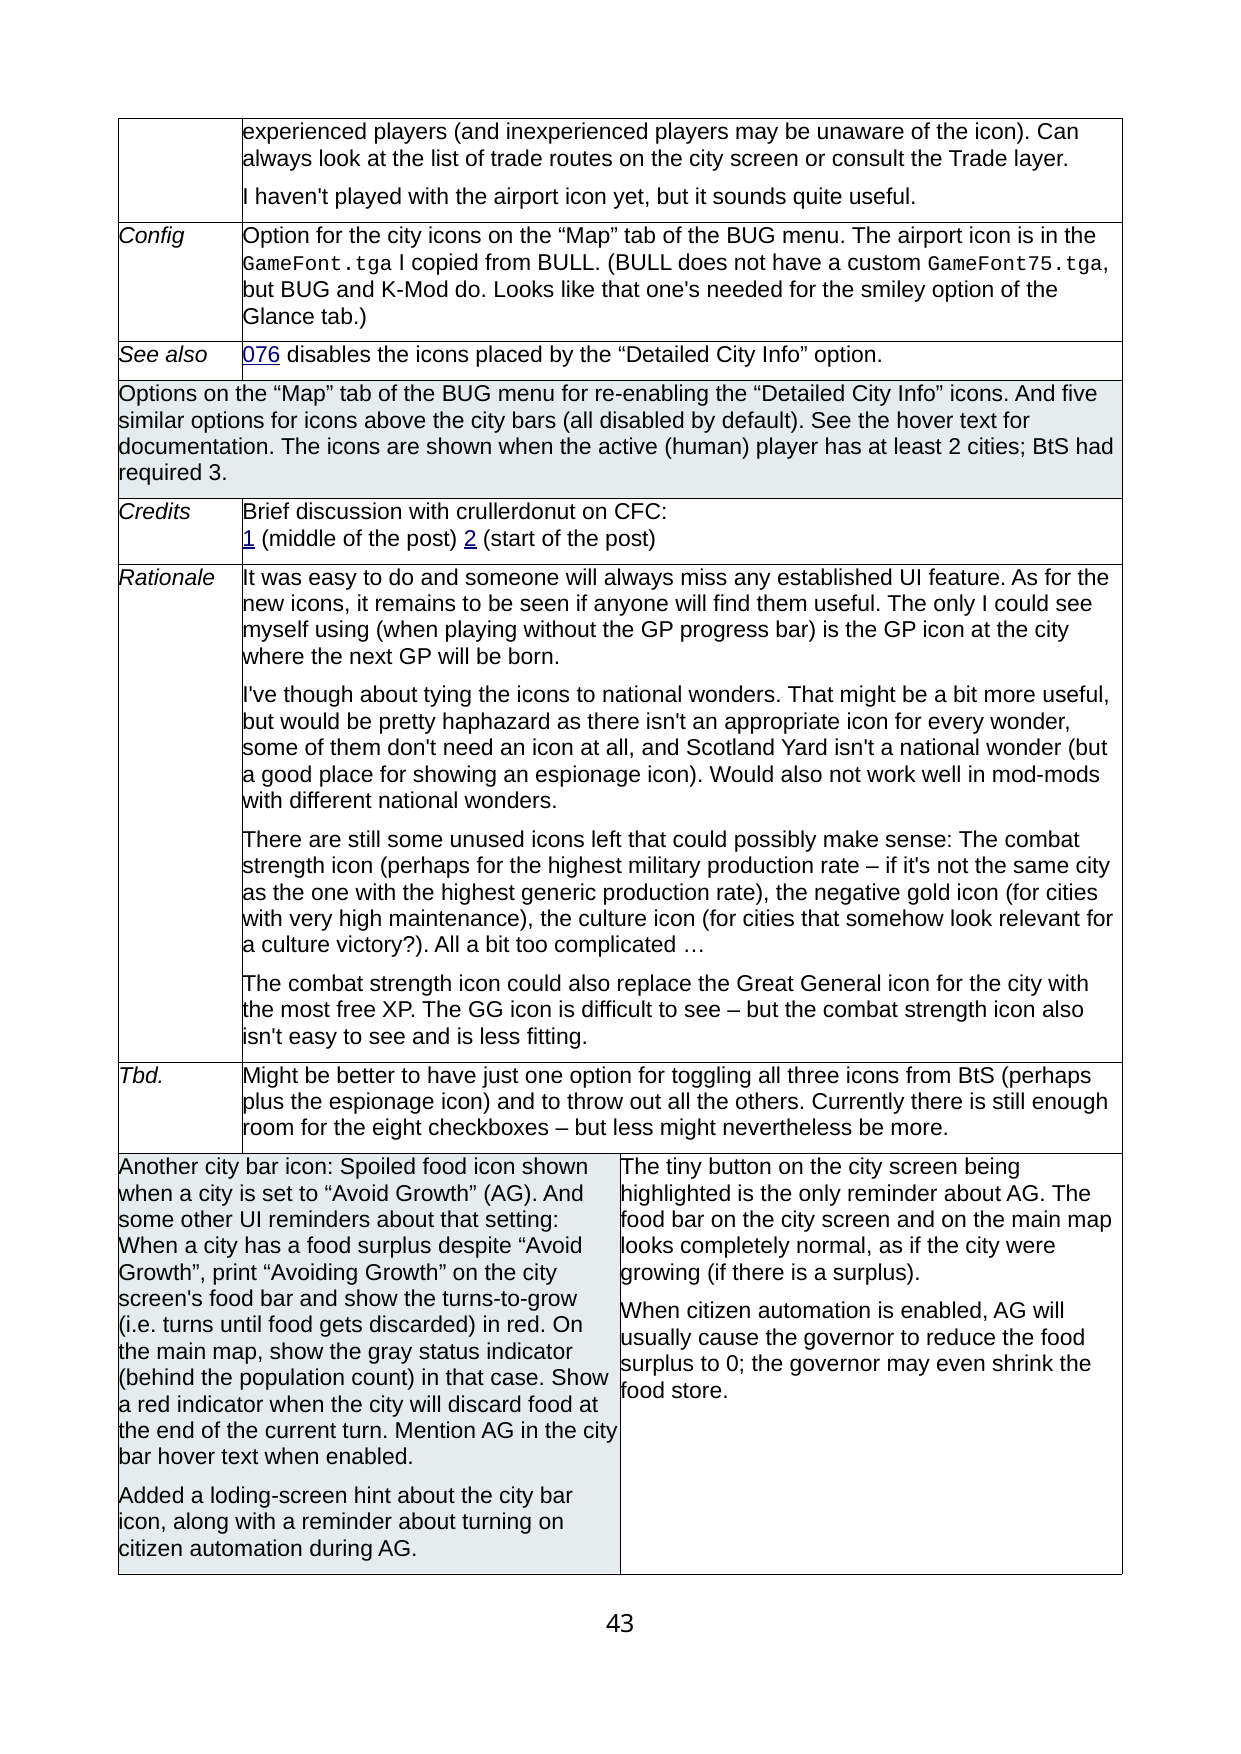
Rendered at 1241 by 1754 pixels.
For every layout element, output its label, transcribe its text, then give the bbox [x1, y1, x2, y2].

table_cell Brief discussion with crullerdonut on CFC: 1 (middle of the post) 2 (start of the post) [243, 499, 1122, 563]
table_cell Credits [119, 499, 242, 563]
table_cell 076 disables the icons placed by the “Detailed City Info” option. [243, 342, 1122, 380]
table_cell [119, 119, 242, 222]
table_cell experienced players (and inexperienced players may be unaware of the icon). Can always look at the list of trade routes on the city screen or consult the Trade layer. I haven't played with the airport icon yet, but it sounds quite useful. [243, 119, 1122, 222]
table_cell Rationale [119, 565, 242, 1062]
table_cell Another city bar icon: Spoiled food icon shown when a city is set to “Avoid Growth” (AG). And some other UI reminders about that setting: When a city has a food surplus despite “Avoid Growth”, print “Avoiding Growth” on the city screen's food bar and show the turns-to-grow (i.e. turns until food gets discarded) in red. On the main map, show the gray status indicator (behind the population count) in that case. Show a red indicator when the city will discard food at the end of the current turn. Mention AG in the city bar hover text when enabled. Added a loding-screen hint about the city bar icon, along with a reminder about turning on citizen automation during AG. [119, 1154, 620, 1573]
table_cell Options on the “Map” tab of the BUG menu for re-enabling the “Detailed City Info” icons. And five similar options for icons above the city bars (all disabled by default). See the hover text for documentation. The icons are shown when the active (human) player has at least 2 cities; BtS had required 3. [119, 381, 1122, 498]
table_cell Tbd. [119, 1063, 242, 1153]
table_cell Option for the city icons on the “Map” tab of the BUG menu. The airport icon is in the GameFont.tga I copied from BULL. (BULL does not have a custom GameFont75.tga, but BUG and K‑Mod do. Looks like that one's needed for the smiley option of the Glance tab.) [243, 223, 1122, 341]
table_cell Might be better to have just one option for toggling all three icons from BtS (perhaps plus the espionage icon) and to throw out all the others. Currently there is still enough room for the eight checkboxes – but less might nevertheless be more. [243, 1063, 1122, 1153]
table_cell It was easy to do and someone will always miss any established UI feature. As for the new icons, it remains to be seen if anyone will find them useful. The only I could see myself using (when playing without the GP progress bar) is the GP icon at the city where the next GP will be born. I've though about tying the icons to national wonders. That might be a bit more useful, but would be pretty haphazard as there isn't an appropriate icon for every wonder, some of them don't need an icon at all, and Scotland Yard isn't a national wonder (but a good place for showing an espionage icon). Would also not work well in mod-mods with different national wonders. There are still some unused icons left that could possibly make sense: The combat strength icon (perhaps for the highest military production rate – if it's not the same city as the one with the highest generic production rate), the negative gold icon (for cities with very high maintenance), the culture icon (for cities that somehow look relevant for a culture victory?). All a bit too complicated … The combat strength icon could also replace the Great General icon for the city with the most free XP. The GG icon is difficult to see – but the combat strength icon also isn't easy to see and is less fitting. [243, 565, 1122, 1062]
table_cell Config [119, 223, 242, 341]
table_cell The tiny button on the city screen being highlighted is the only reminder about AG. The food bar on the city screen and on the main map looks completely normal, as if the city were growing (if there is a surplus). When citizen automation is enabled, AG will usually cause the governor to reduce the food surplus to 0; the governor may even shrink the food store. [621, 1154, 1122, 1573]
table_cell See also [119, 342, 242, 380]
